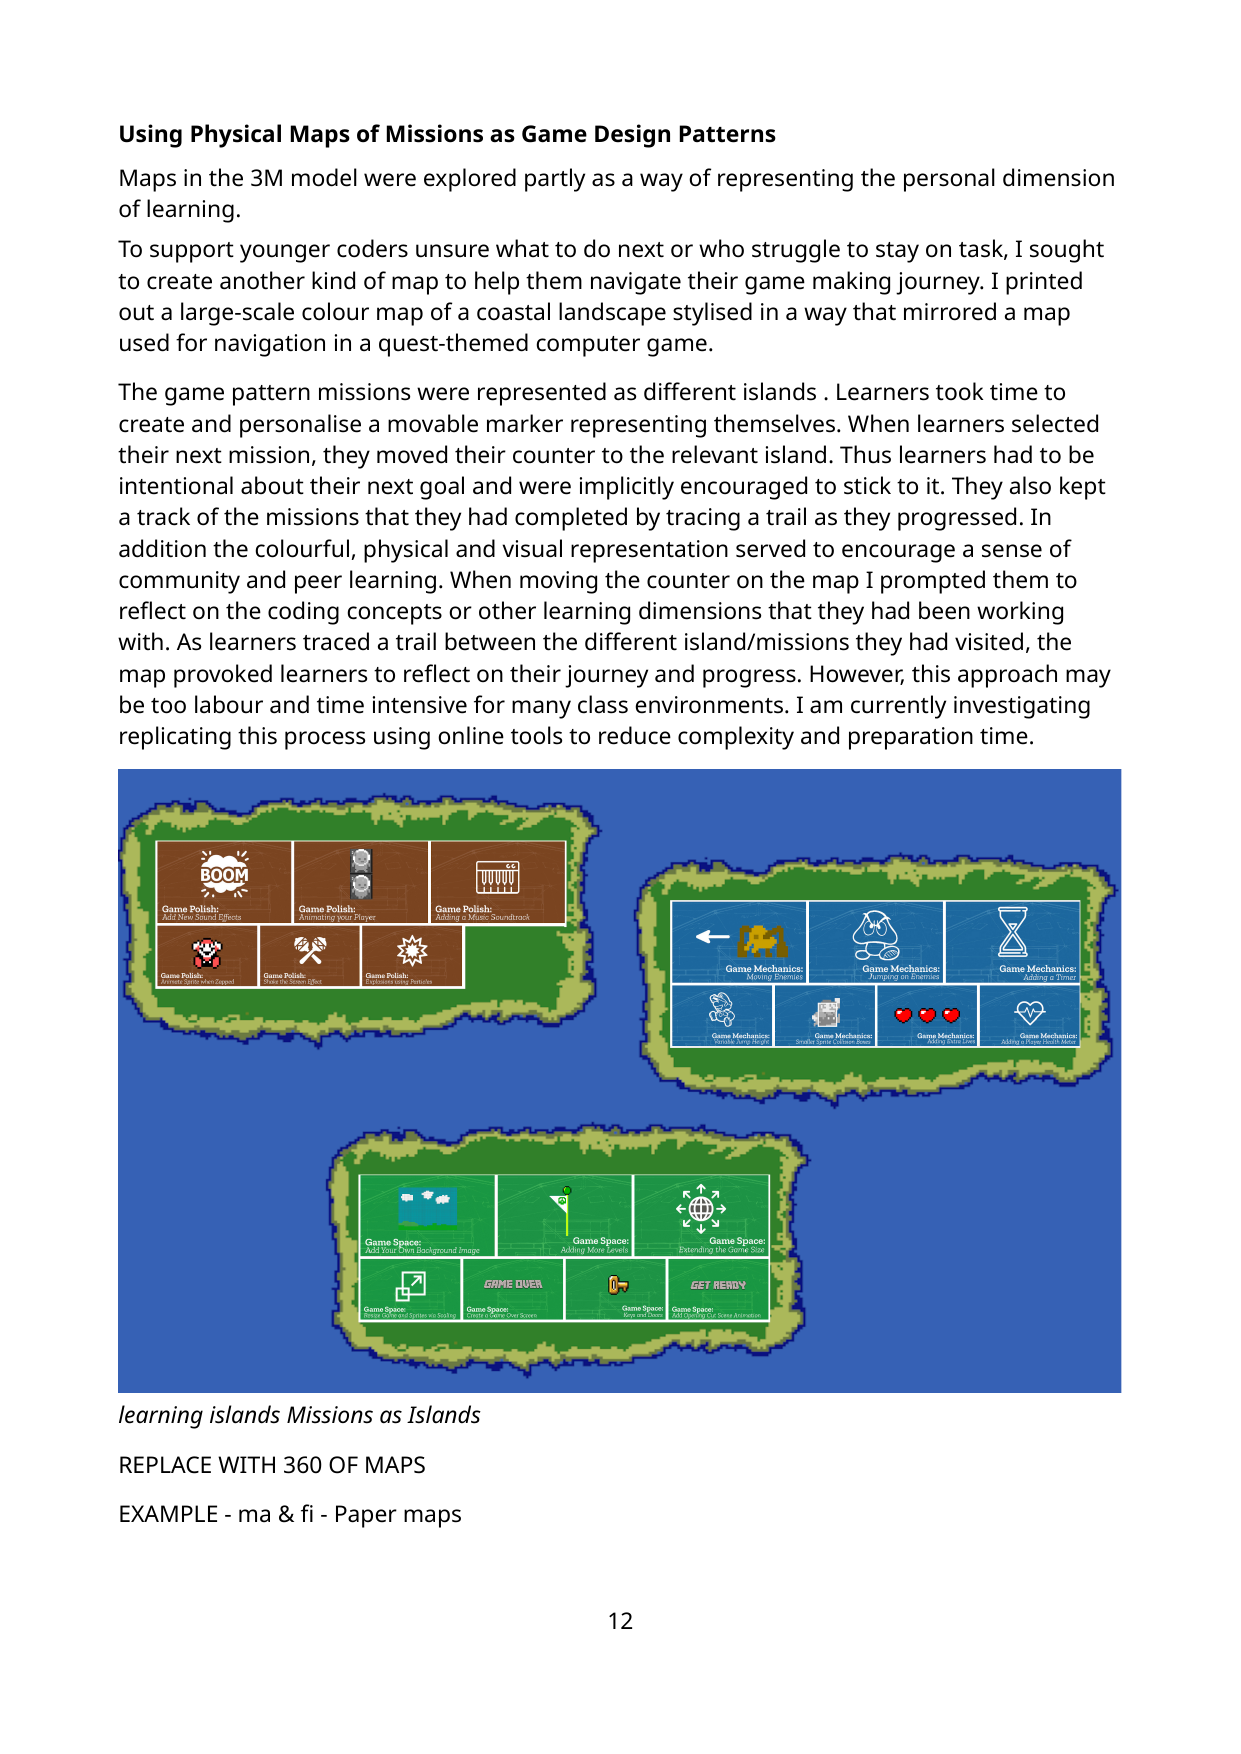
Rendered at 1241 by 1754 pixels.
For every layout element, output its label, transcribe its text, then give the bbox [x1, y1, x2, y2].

text The game pattern missions were represented as different islands . Learners took time to create and personalise a movable marker representing themselves. When learners selected their next mission, they moved their counter to the relevant island. Thus learners had to be intentional about their next goal and were implicitly encouraged to stick to it. They also kept a track of the missions that they had completed by tracing a trail as they progressed. In addition the colourful, physical and visual representation served to encourage a sense of community and peer learning. When moving the counter on the map I prompted them to reflect on the coding concepts or other learning dimensions that they had been working with. As learners traced a trail between the different island/missions they had visited, the map provoked learners to reflect on their journey and progress. However, this approach may be too labour and time intensive for many class environments. I am currently investigating replicating this process using online tools to reduce complexity and preparation time. [118, 376, 1122, 751]
text EXAMPLE - ma & fi - Paper maps [118, 1498, 1122, 1529]
text learning islands Missions as Islands [118, 1393, 1122, 1431]
picture [118, 769, 1122, 1393]
subtitle Using Physical Maps of Missions as Game Design Patterns [118, 118, 1122, 149]
text REPLACE WITH 360 OF MAPS [118, 1449, 1122, 1480]
text To support younger coders unsure what to do next or who struggle to stay on task, I sought to create another kind of map to help them navigate their game making journey. I printed out a large-scale colour map of a coastal landscape stylised in a way that mirrored a map used for navigation in a quest-themed computer game. [118, 233, 1122, 358]
text Maps in the 3M model were explored partly as a way of representing the personal dimension of learning. [118, 162, 1122, 224]
